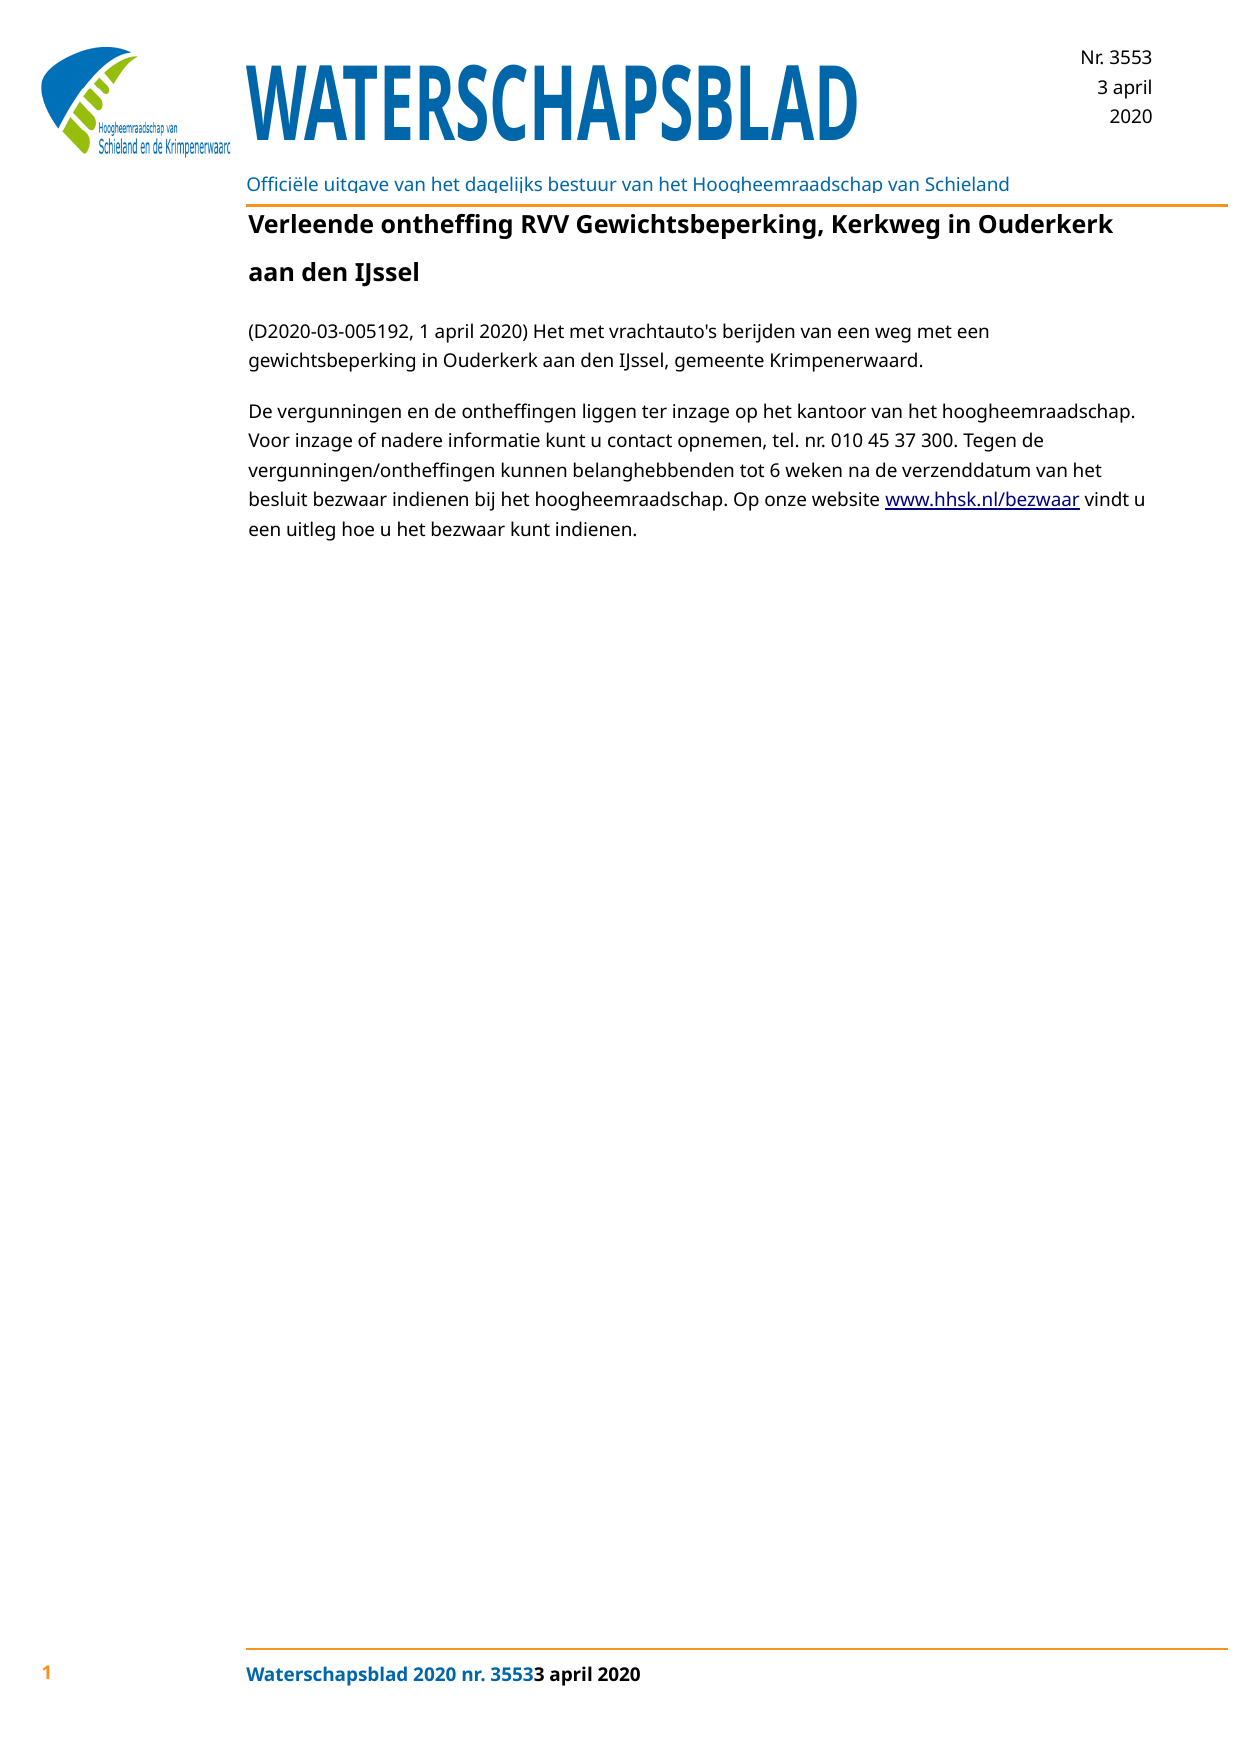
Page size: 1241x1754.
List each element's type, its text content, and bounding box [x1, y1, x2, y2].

text (D2020-03-005192, 1 april 2020) Het met vrachtauto's berijden van een weg met een gewichtsbeperking in Ouderkerk aan den IJssel, gemeente Krimpenerwaard. [248, 318, 1152, 373]
picture [41, 47, 231, 172]
text Verleende ontheffing RVV Gewichtsbeperking, Kerkweg in Ouderkerk aan den IJssel [248, 207, 1152, 288]
text De vergunningen en de ontheffingen liggen ter inzage op het kantoor van het hoogheemraadschap. Voor inzage of nadere informatie kunt u contact opnemen, tel. nr. 010 45 37 300. Tegen de vergunningen/ontheffingen kunnen belanghebbenden tot 6 weken na de verzenddatum van het besluit bezwaar indienen bij het hoogheemraadschap. Op onze website www.hhsk.nl/bezwaar vindt u een uitleg hoe u het bezwaar kunt indienen. [248, 398, 1152, 542]
